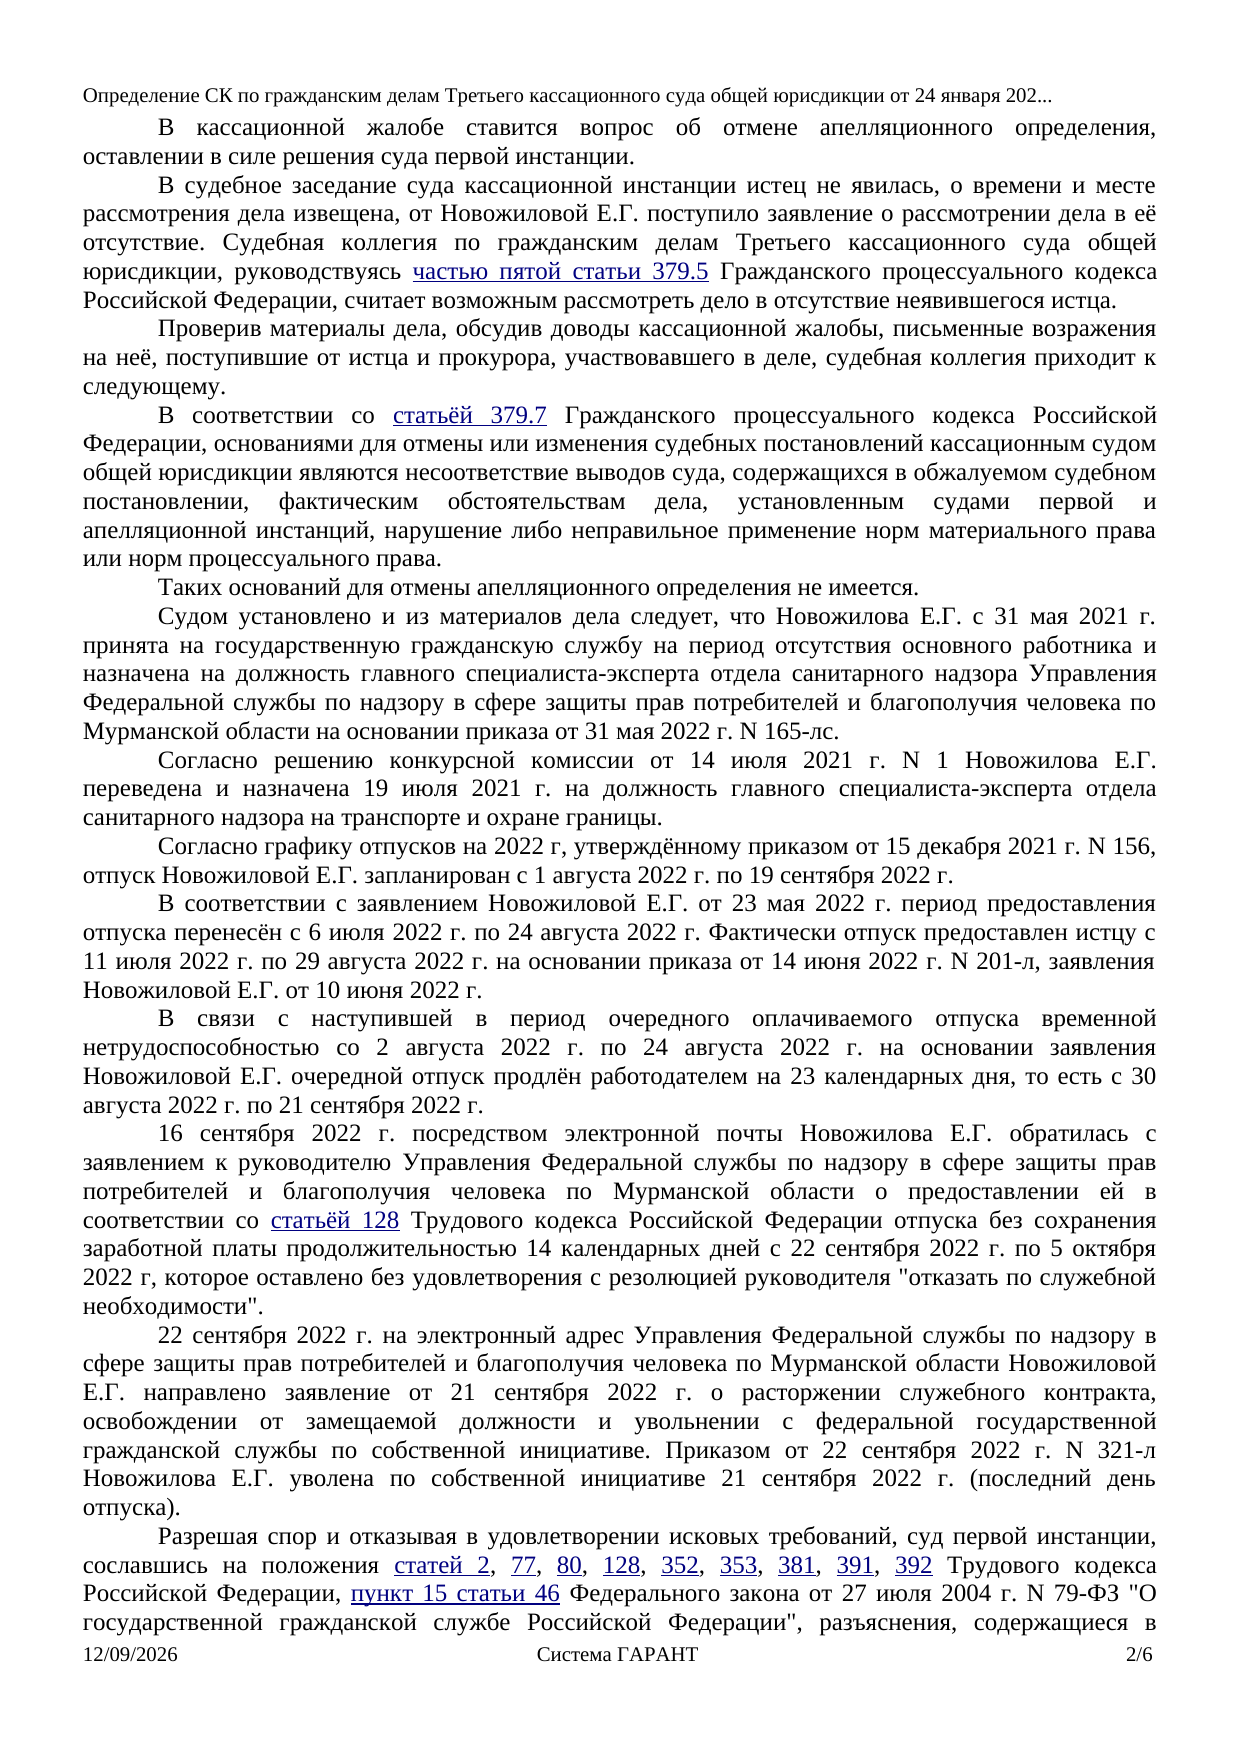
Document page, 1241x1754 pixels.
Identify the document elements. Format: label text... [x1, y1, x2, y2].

text В судебное заседание суда кассационной инстанции истец не явилась, о времени и месте рассмотрения дела извещена, от Новожиловой Е.Г. поступило заявление о рассмотрении дела в её отсутствие. Судебная коллегия по гражданским делам Третьего кассационного суда общей юрисдикции, руководствуясь частью пятой статьи 379.5 Гражданского процессуального кодекса Российской Федерации, считает возможным рассмотреть дело в отсутствие неявившегося истца. [83, 170, 1157, 313]
text В связи с наступившей в период очередного оплачиваемого отпуска временной нетрудоспособностью со 2 августа 2022 г. по 24 августа 2022 г. на основании заявления Новожиловой Е.Г. очередной отпуск продлён работодателем на 23 календарных дня, то есть с 30 августа 2022 г. по 21 сентября 2022 г. [83, 1003, 1157, 1118]
text 16 сентября 2022 г. посредством электронной почты Новожилова Е.Г. обратилась с заявлением к руководителю Управления Федеральной службы по надзору в сфере защиты прав потребителей и благополучия человека по Мурманской области о предоставлении ей в соответствии со статьёй 128 Трудового кодекса Российской Федерации отпуска без сохранения заработной платы продолжительностью 14 календарных дней с 22 сентября 2022 г. по 5 октября 2022 г, которое оставлено без удовлетворения с резолюцией руководителя "отказать по служебной необходимости". [83, 1118, 1157, 1320]
text В соответствии с заявлением Новожиловой Е.Г. от 23 мая 2022 г. период предоставления отпуска перенесён с 6 июля 2022 г. по 24 августа 2022 г. Фактически отпуск предоставлен истцу с 11 июля 2022 г. по 29 августа 2022 г. на основании приказа от 14 июня 2022 г. N 201-л, заявления Новожиловой Е.Г. от 10 июня 2022 г. [83, 888, 1157, 1003]
text В кассационной жалобе ставится вопрос об отмене апелляционного определения, оставлении в силе решения суда первой инстанции. [83, 112, 1157, 170]
text Согласно графику отпусков на 2022 г, утверждённому приказом от 15 декабря 2021 г. N 156, отпуск Новожиловой Е.Г. запланирован с 1 августа 2022 г. по 19 сентября 2022 г. [83, 831, 1157, 888]
text 22 сентября 2022 г. на электронный адрес Управления Федеральной службы по надзору в сфере защиты прав потребителей и благополучия человека по Мурманской области Новожиловой Е.Г. направлено заявление от 21 сентября 2022 г. о расторжении служебного контракта, освобождении от замещаемой должности и увольнении с федеральной государственной гражданской службы по собственной инициативе. Приказом от 22 сентября 2022 г. N 321-л Новожилова Е.Г. уволена по собственной инициативе 21 сентября 2022 г. (последний день отпуска). [83, 1320, 1157, 1521]
text Согласно решению конкурсной комиссии от 14 июля 2021 г. N 1 Новожилова Е.Г. переведена и назначена 19 июля 2021 г. на должность главного специалиста-эксперта отдела санитарного надзора на транспорте и охране границы. [83, 745, 1157, 831]
text Таких оснований для отмены апелляционного определения не имеется. [83, 572, 1157, 601]
text В соответствии со статьёй 379.7 Гражданского процессуального кодекса Российской Федерации, основаниями для отмены или изменения судебных постановлений кассационным судом общей юрисдикции являются несоответствие выводов суда, содержащихся в обжалуемом судебном постановлении, фактическим обстоятельствам дела, установленным судами первой и апелляционной инстанций, нарушение либо неправильное применение норм материального права или норм процессуального права. [83, 400, 1157, 572]
text Судом установлено и из материалов дела следует, что Новожилова Е.Г. с 31 мая 2021 г. принята на государственную гражданскую службу на период отсутствия основного работника и назначена на должность главного специалиста-эксперта отдела санитарного надзора Управления Федеральной службы по надзору в сфере защиты прав потребителей и благополучия человека по Мурманской области на основании приказа от 31 мая 2022 г. N 165-лс. [83, 601, 1157, 745]
text Проверив материалы дела, обсудив доводы кассационной жалобы, письменные возражения на неё, поступившие от истца и прокурора, участвовавшего в деле, судебная коллегия приходит к следующему. [83, 313, 1157, 400]
text Разрешая спор и отказывая в удовлетворении исковых требований, суд первой инстанции, сославшись на положения статей 2, 77, 80, 128, 352, 353, 381, 391, 392 Трудового кодекса Российской Федерации, пункт 15 статьи 46 Федерального закона от 27 июля 2004 г. N 79-ФЗ "О государственной гражданской службе Российской Федерации", разъяснения, содержащиеся в [83, 1521, 1157, 1636]
